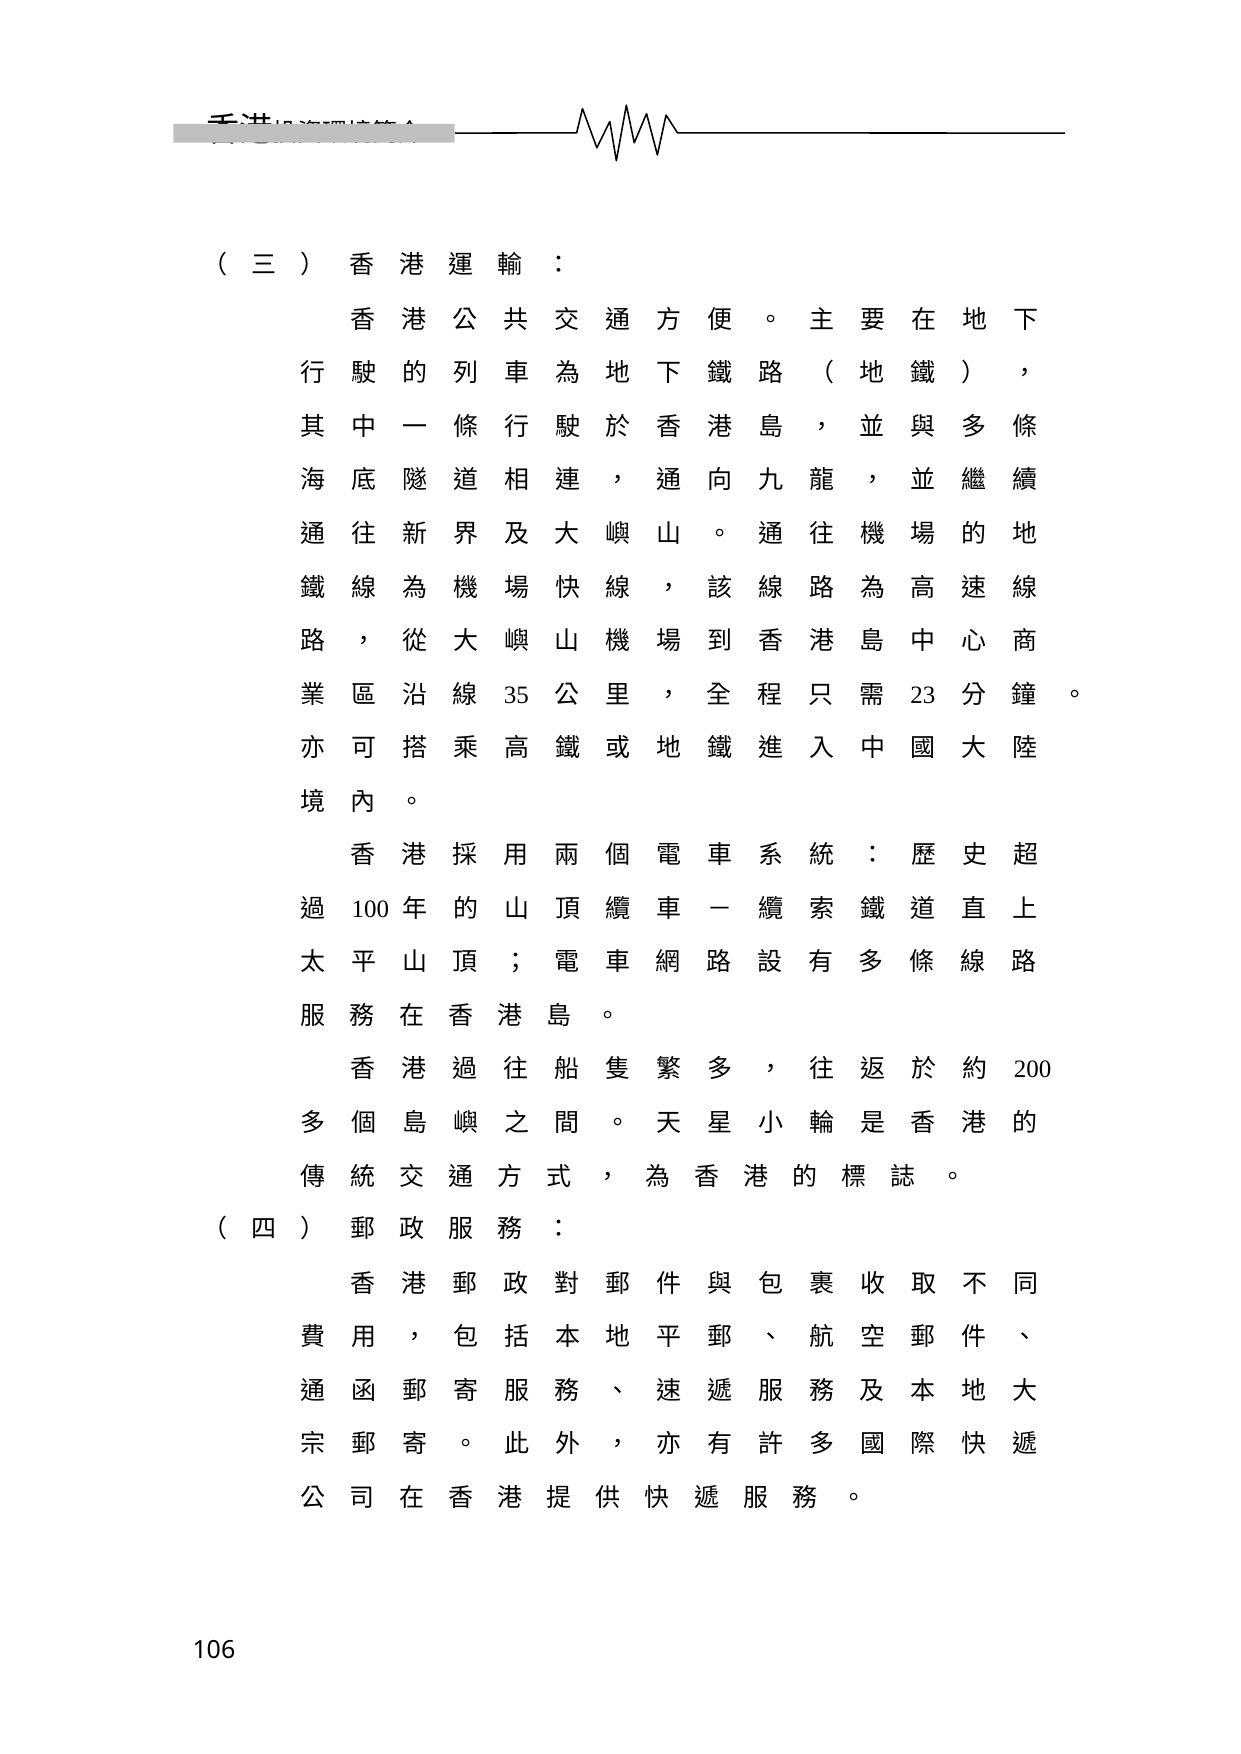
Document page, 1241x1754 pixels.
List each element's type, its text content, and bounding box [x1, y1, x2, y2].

text （四）郵政服務： [202, 1201, 1063, 1254]
text （三）香港運輸： [202, 237, 1063, 291]
text 香港公共交通方便。主要在地下行駛的列車為地下鐵路（地鐵），其中一條行駛於香港島，並與多條海底隧道相連，通向九龍，並繼續通往新界及大嶼山。通往機場的地鐵線為機場快線，該線路為高速線路，從大嶼山機場到香港島中心商業區沿線35公里，全程只需23分鐘。亦可搭乘高鐵或地鐵進入中國大陸境內。 [276, 291, 1063, 826]
text 香港郵政對郵件與包裹收取不同費用，包括本地平郵、航空郵件、通函郵寄服務、速遞服務及本地大宗郵寄。此外，亦有許多國際快遞公司在香港提供快遞服務。 [276, 1254, 1063, 1522]
text 香港過往船隻繁多，往返於約200多個島嶼之間。天星小輪是香港的傳統交通方式，為香港的標誌。 [276, 1040, 1063, 1201]
text 香港採用兩個電車系統：歷史超過100年的山頂纜車－纜索鐵道直上太平山頂；電車網路設有多條線路，服務在香港島。 [276, 826, 1063, 1040]
